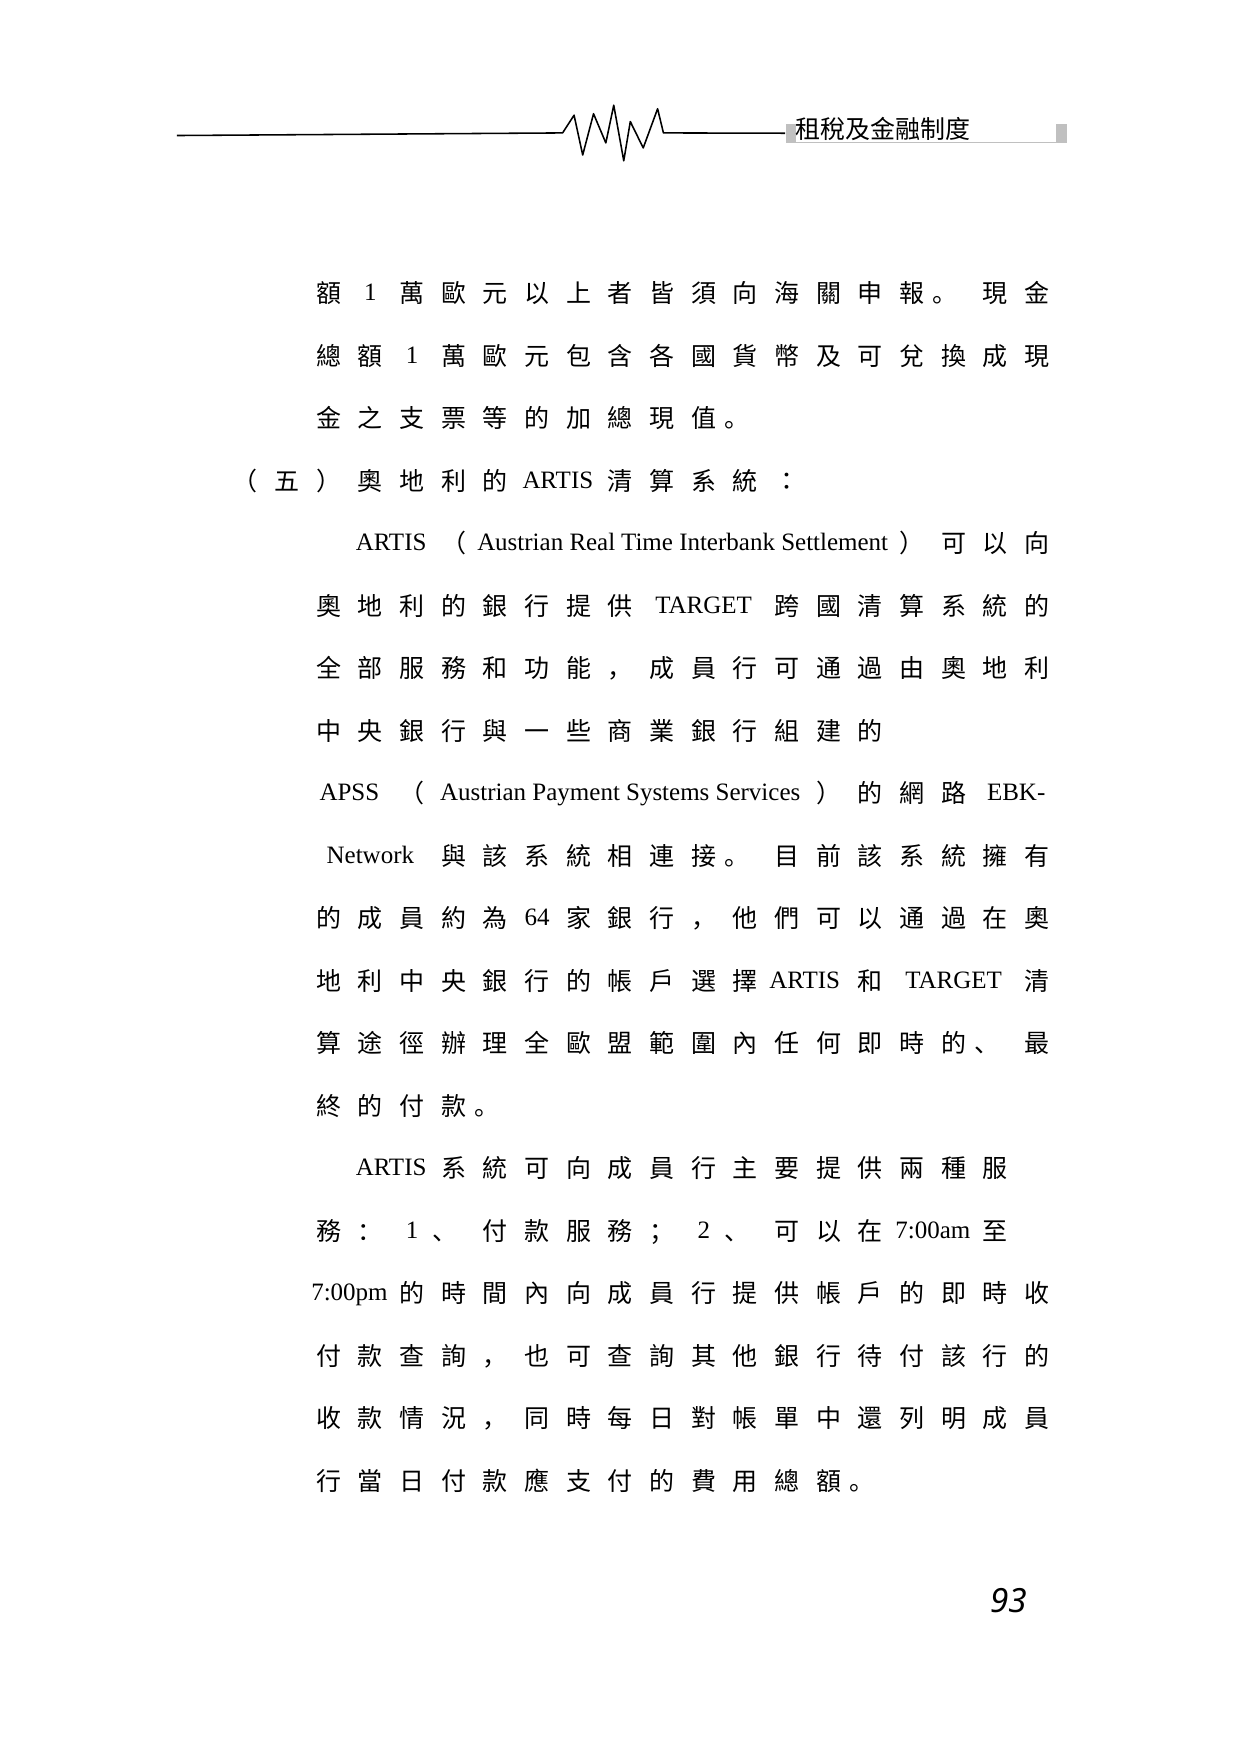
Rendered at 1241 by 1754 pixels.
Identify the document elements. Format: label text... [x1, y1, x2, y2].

text ARTIS（Austrian Real Time Interbank Settlement）可以向奧地利的銀行提供TARGET跨國清算系統的全部服務和功能，成員行可通過由奧地利中央銀行與一些商業銀行組建的APSS（Austrian Payment Systems Services）的網路EBK-Network與該系統相連接。目前該系統擁有的成員約為64家銀行，他們可以通過在奧地利中央銀行的帳戶選擇ARTIS 和TARGET清算途徑辦理全歐盟範圍內任何即時的、最終的付款。 [281, 500, 1058, 1125]
text ARTIS系統可向成員行主要提供兩種服務：1、付款服務；2、可以在7:00am至7:00pm的時間內向成員行提供帳戶的即時收付款查詢，也可查詢其他銀行待付該行的收款情況，同時每日對帳單中還列明成員行當日付款應支付的費用總額。 [281, 1125, 1058, 1500]
text （五）奧地利的ARTIS清算系統： [207, 438, 1058, 500]
text 額1萬歐元以上者皆須向海關申報。現金總額1萬歐元包含各國貨幣及可兌換成現金之支票等的加總現值。 [281, 250, 1058, 438]
